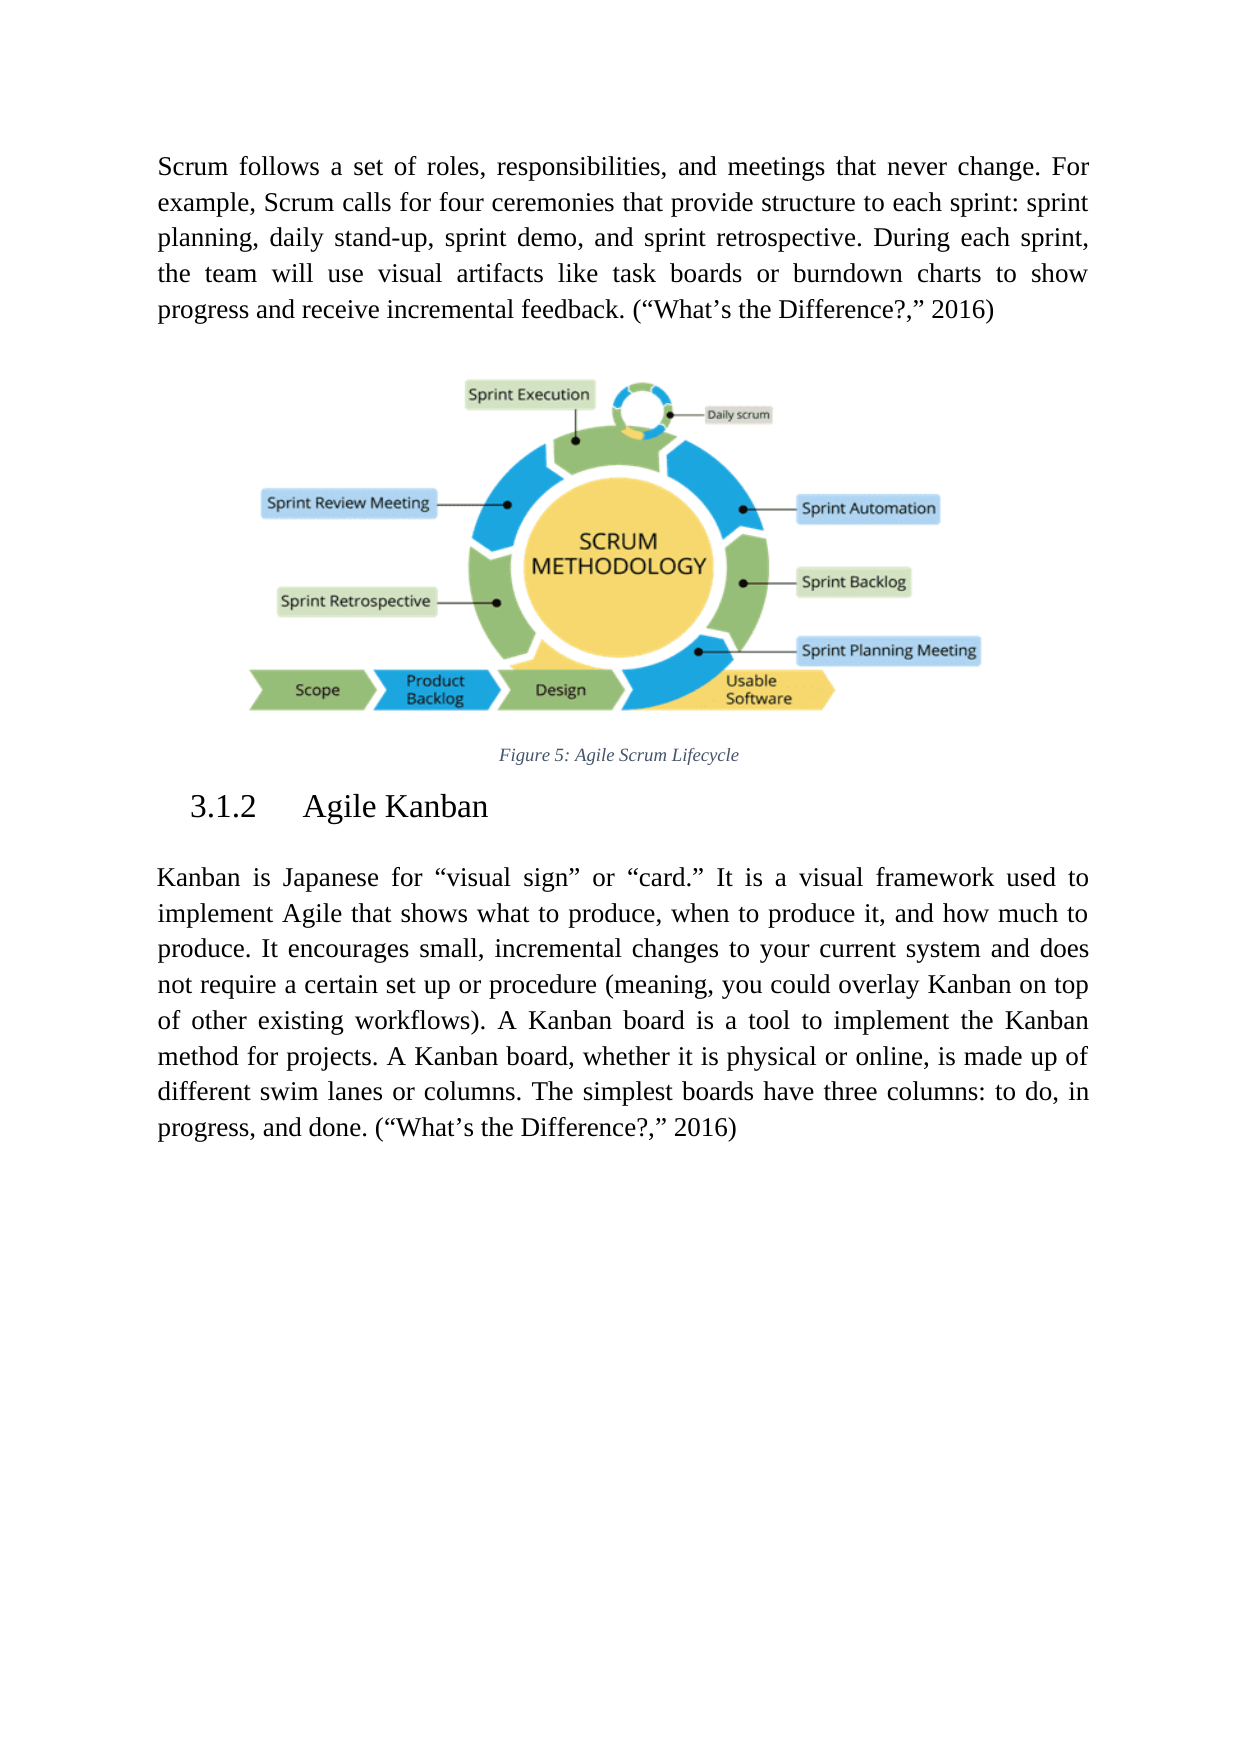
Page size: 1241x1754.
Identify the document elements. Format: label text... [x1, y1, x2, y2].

text Figure 5: Agile Scrum Lifecycle [150, 744, 1090, 766]
subtitle Agile Kanban [190, 786, 1090, 825]
text Kanban is Japanese for “visual sign” or “card.” It is a visual framework used to implement Agile that shows what to produce, when to produce it, and how much to produce. It encourages small, incremental changes to your current system and does not require a certain set up or procedure (meaning, you could overlay Kanban on top of other existing workflows). A Kanban board is a tool to implement the Kanban method for projects. A Kanban board, whether it is physical or online, is made up of different swim lanes or columns. The simplest boards have three columns: to do, in progress, and done. (“What’s the Difference?,” 2016) [156, 861, 1090, 1142]
text Scrum follows a set of roles, responsibilities, and meetings that never change. For example, Scrum calls for four ceremonies that provide structure to each sprint: sprint planning, daily stand-up, sprint demo, and sprint retrospective. During each sprint, the team will use visual artifacts like task boards or burndown charts to show progress and receive incremental feedback. (“What’s the Difference?,” 2016) [156, 150, 1090, 324]
